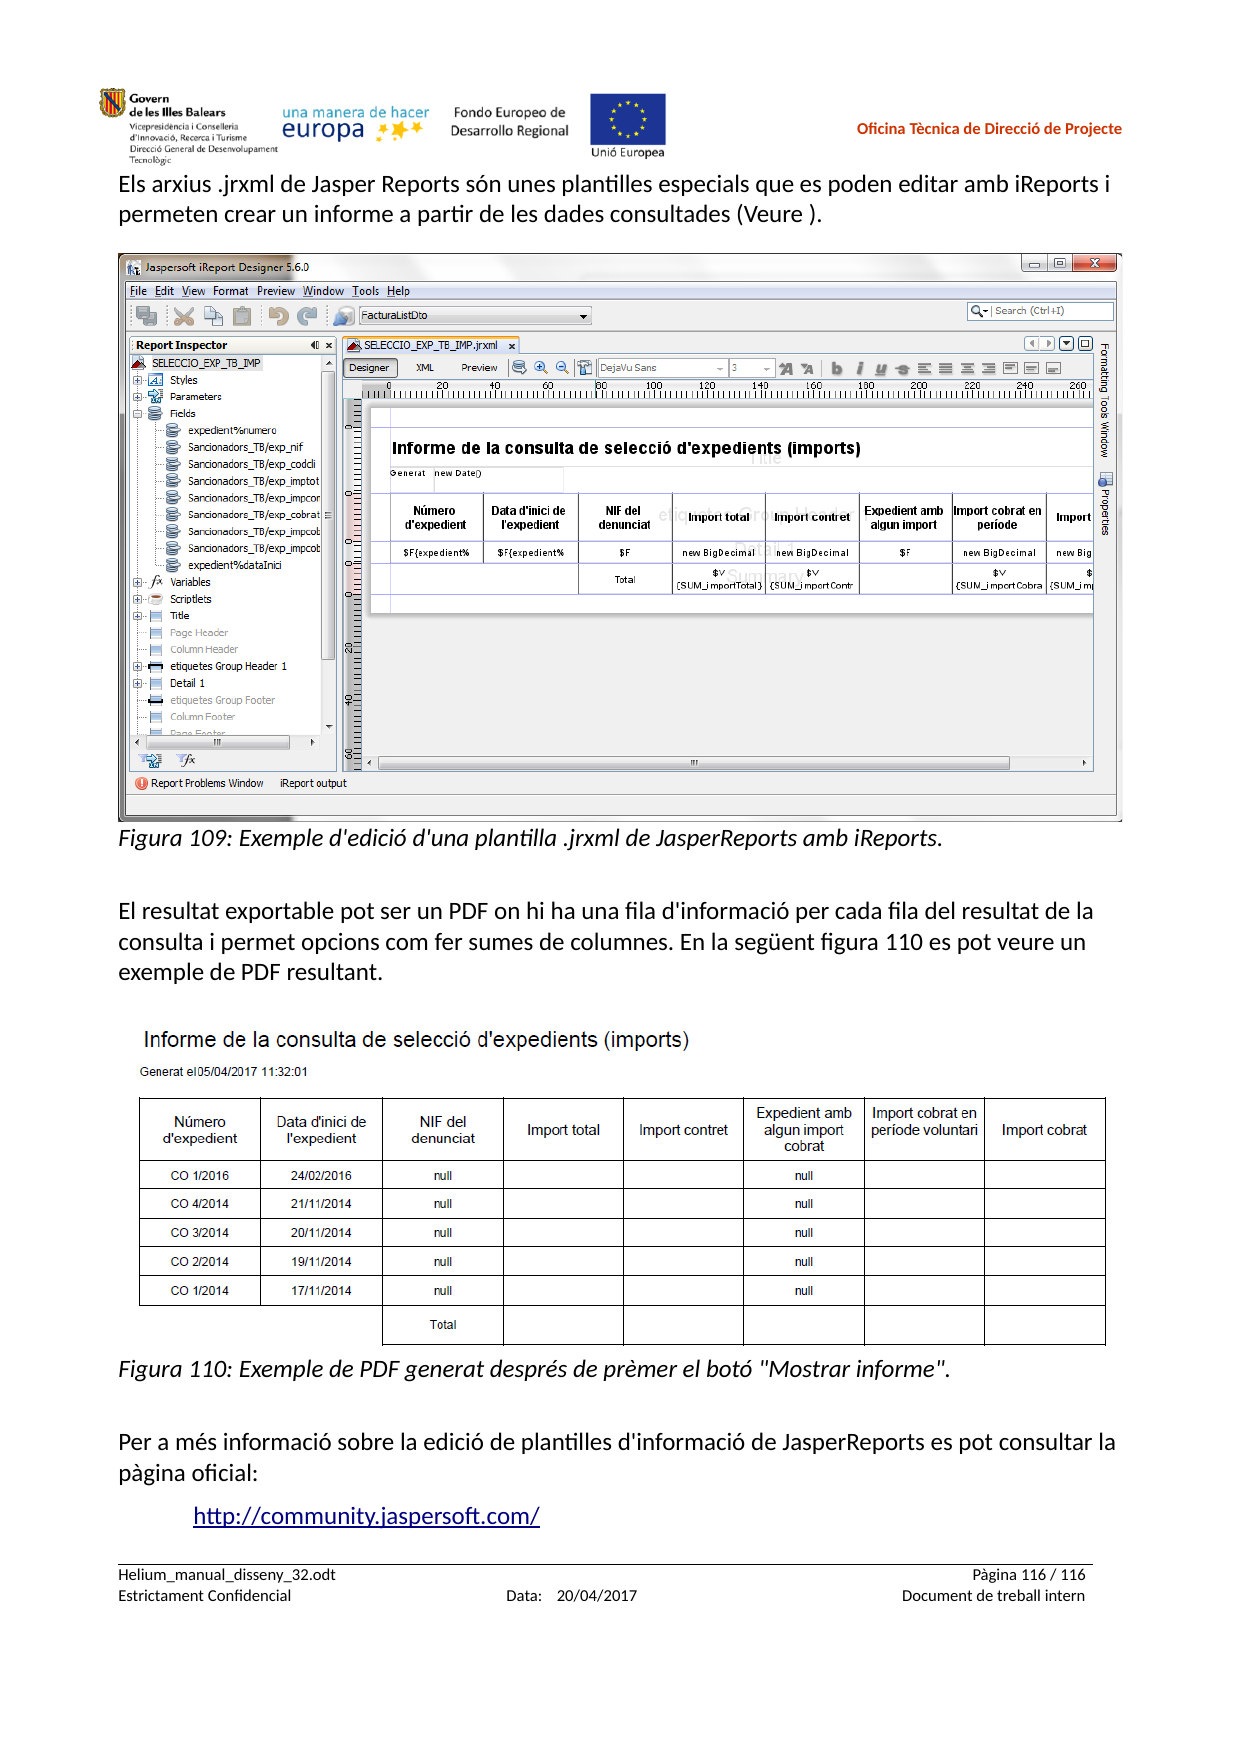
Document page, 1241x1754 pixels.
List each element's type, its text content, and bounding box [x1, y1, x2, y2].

text El resultat exportable pot ser un PDF on hi ha una fila d'informació per cada fila del resultat de la consulta i permet opcions com fer sumes de columnes. En la següent figura 110 es pot veure un exemple de PDF resultant. [118, 895, 1122, 987]
picture [118, 253, 1123, 822]
text Els arxius .jrxml de Jasper Reports són unes plantilles especials que es poden editar amb iReports i permeten crear un informe a partir de les dades consultades (Veure ). [118, 168, 1122, 229]
text http://community.jaspersoft.com/ [118, 1500, 1122, 1531]
picture [118, 1011, 1123, 1353]
text Figura 110: Exemple de PDF generat després de prèmer el botó "Mostrar informe". [118, 1353, 1122, 1383]
text Figura 109: Exemple d'edició d'una plantilla .jrxml de JasperReports amb iReports. [118, 822, 1122, 852]
text Per a més informació sobre la edició de plantilles d'informació de JasperReports es pot consultar la pàgina oficial: [118, 1427, 1122, 1488]
picture [99, 87, 668, 166]
